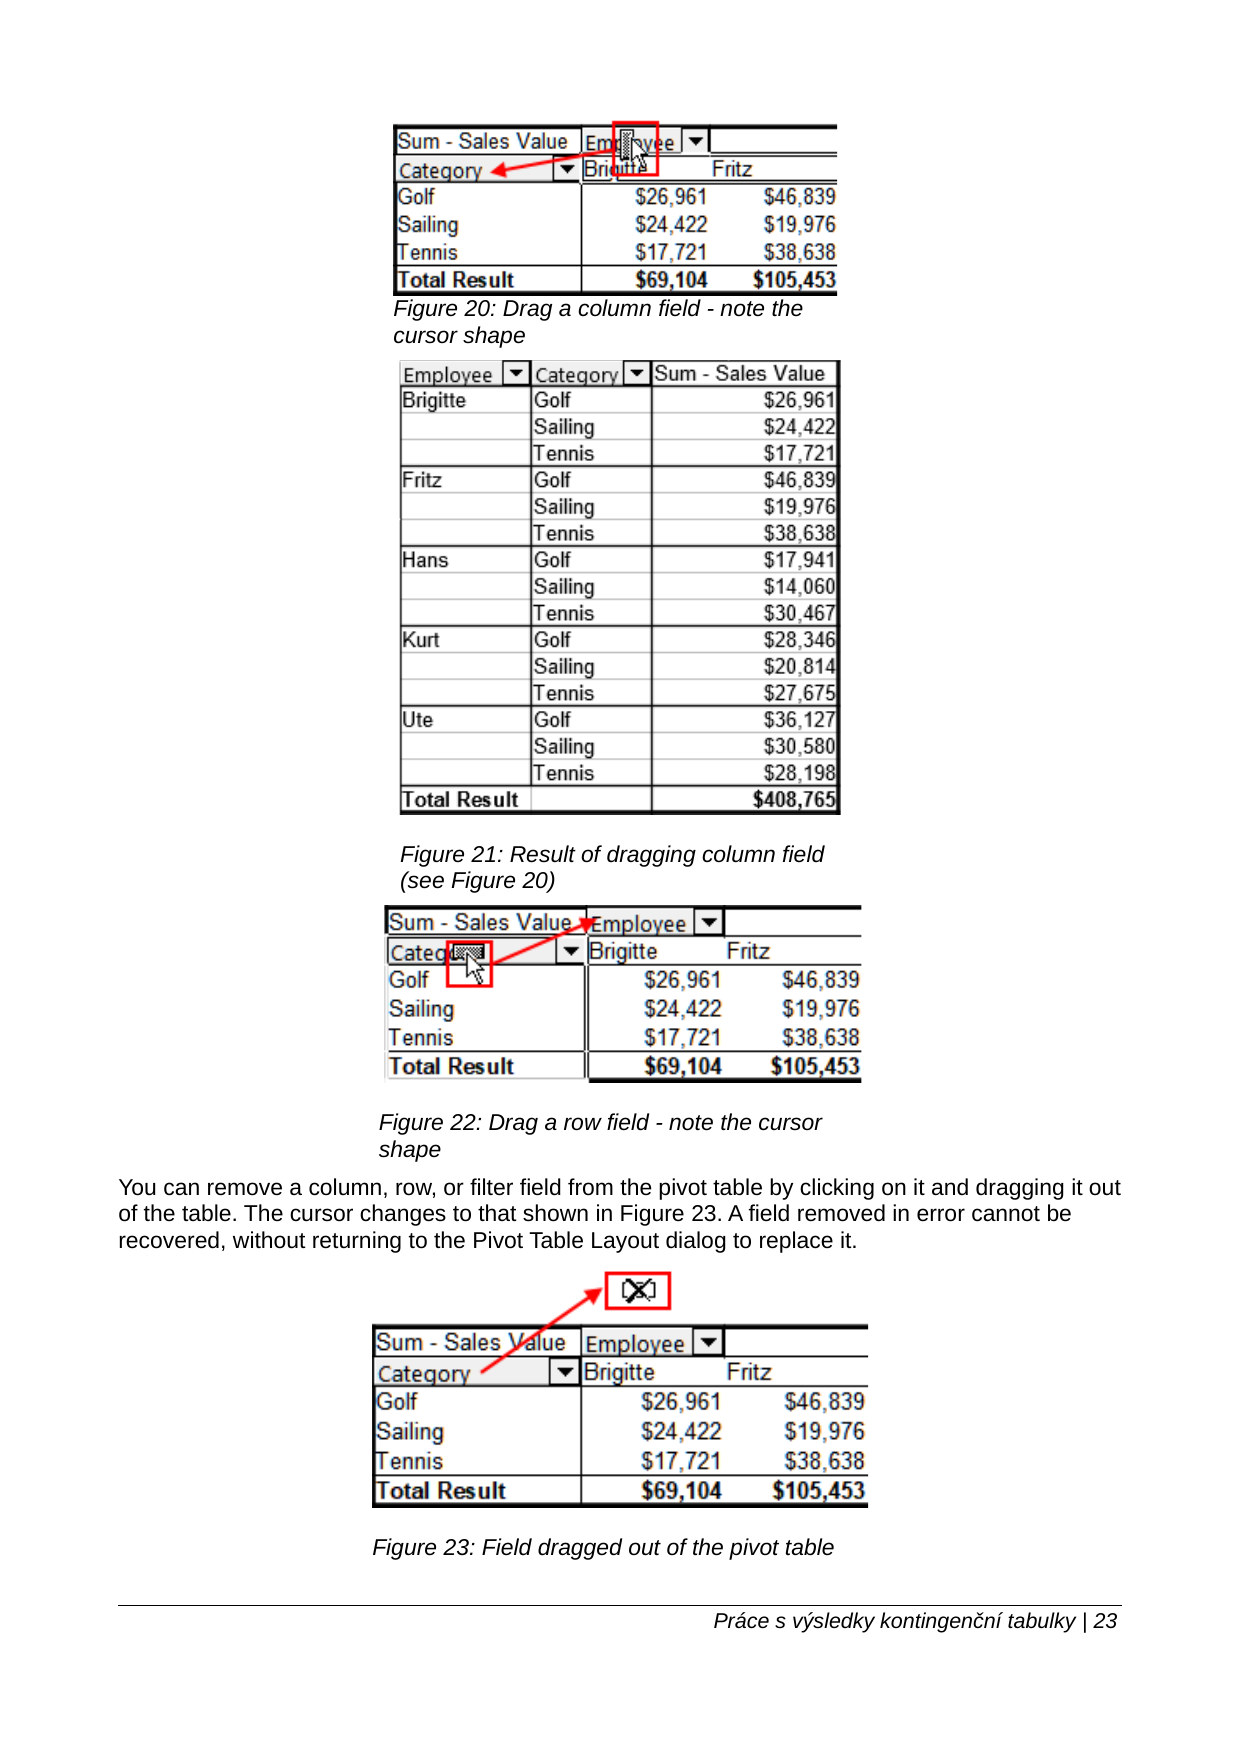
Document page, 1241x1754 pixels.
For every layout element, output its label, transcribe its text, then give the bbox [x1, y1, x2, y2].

picture [399, 360, 841, 815]
picture [393, 118, 838, 296]
text You can remove a column, row, or filter field from the pivot table by clicking on it and dragging it out of the table. The cursor changes to that shown in Figure 23. A field removed in error cannot be recovered, without returning to the Pivot Table Layout dialog to replace it. [118, 1174, 1122, 1253]
text Figure 20: Drag a column field - note the cursor shape [393, 296, 847, 348]
picture [384, 905, 862, 1083]
text Figure 23: Field dragged out of the pivot table [372, 1508, 868, 1560]
text Figure 22: Drag a row field - note the cursor shape [379, 1083, 861, 1162]
picture [372, 1265, 869, 1508]
text Figure 21: Result of dragging column field (see Figure 20) [400, 815, 840, 894]
